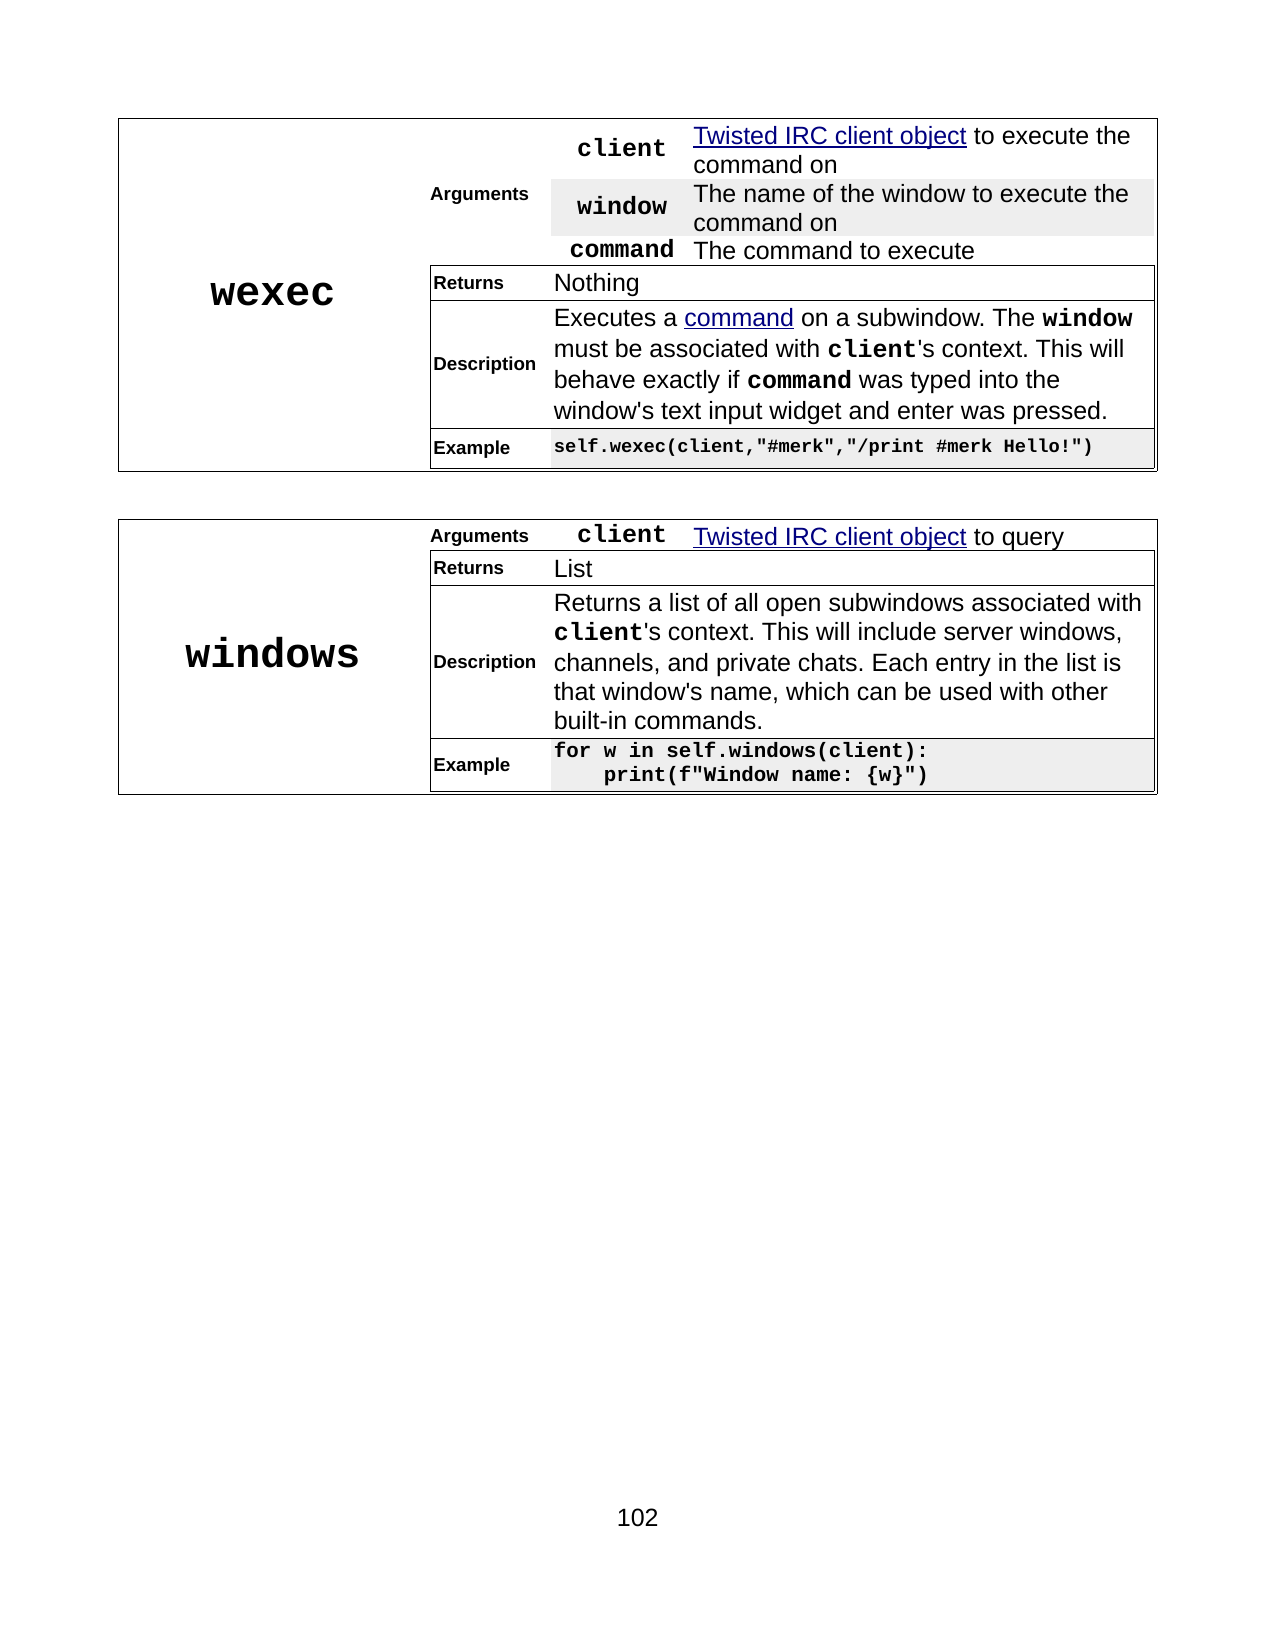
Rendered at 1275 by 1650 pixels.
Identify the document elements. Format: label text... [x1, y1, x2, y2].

table_cell The name of the window to execute the command on [693, 179, 1154, 236]
table_header Twisted IRC client object to execute the command on [693, 121, 1154, 179]
table_cell Returns [431, 551, 551, 585]
table_header client [551, 121, 693, 179]
table_header Arguments [430, 121, 551, 265]
table_cell List [551, 551, 1154, 585]
table_cell for w in self.windows(client): print(f"Window name: {w}") [551, 739, 1154, 791]
table_header Twisted IRC client object to query [693, 522, 1154, 550]
table_cell Description [431, 301, 551, 428]
table_header client [551, 522, 693, 550]
table_header [427, 520, 1157, 794]
table_header wexec [119, 119, 427, 471]
table_cell The command to execute [693, 236, 1154, 265]
table_cell Description [431, 586, 551, 737]
table_cell command [551, 236, 693, 265]
table_cell Example [431, 429, 551, 468]
table_cell Returns [431, 266, 551, 300]
table_cell window [551, 179, 693, 236]
table_cell Returns a list of all open subwindows associated with client's context. This will include server windows, channels, and private chats. Each entry in the list is that window's name, which can be used with other built-in commands. [551, 586, 1154, 737]
table_cell self.wexec(client,"#merk","/print #merk Hello!") [551, 429, 1154, 468]
table_cell Executes a command on a subwindow. The window must be associated with client's context. This will behave exactly if command was typed into the window's text input widget and enter was pressed. [551, 301, 1154, 428]
table_header windows [119, 520, 427, 794]
table_header [427, 119, 1157, 471]
table_header Arguments [430, 522, 551, 550]
table_cell Nothing [551, 266, 1154, 300]
table_cell Example [431, 739, 551, 791]
